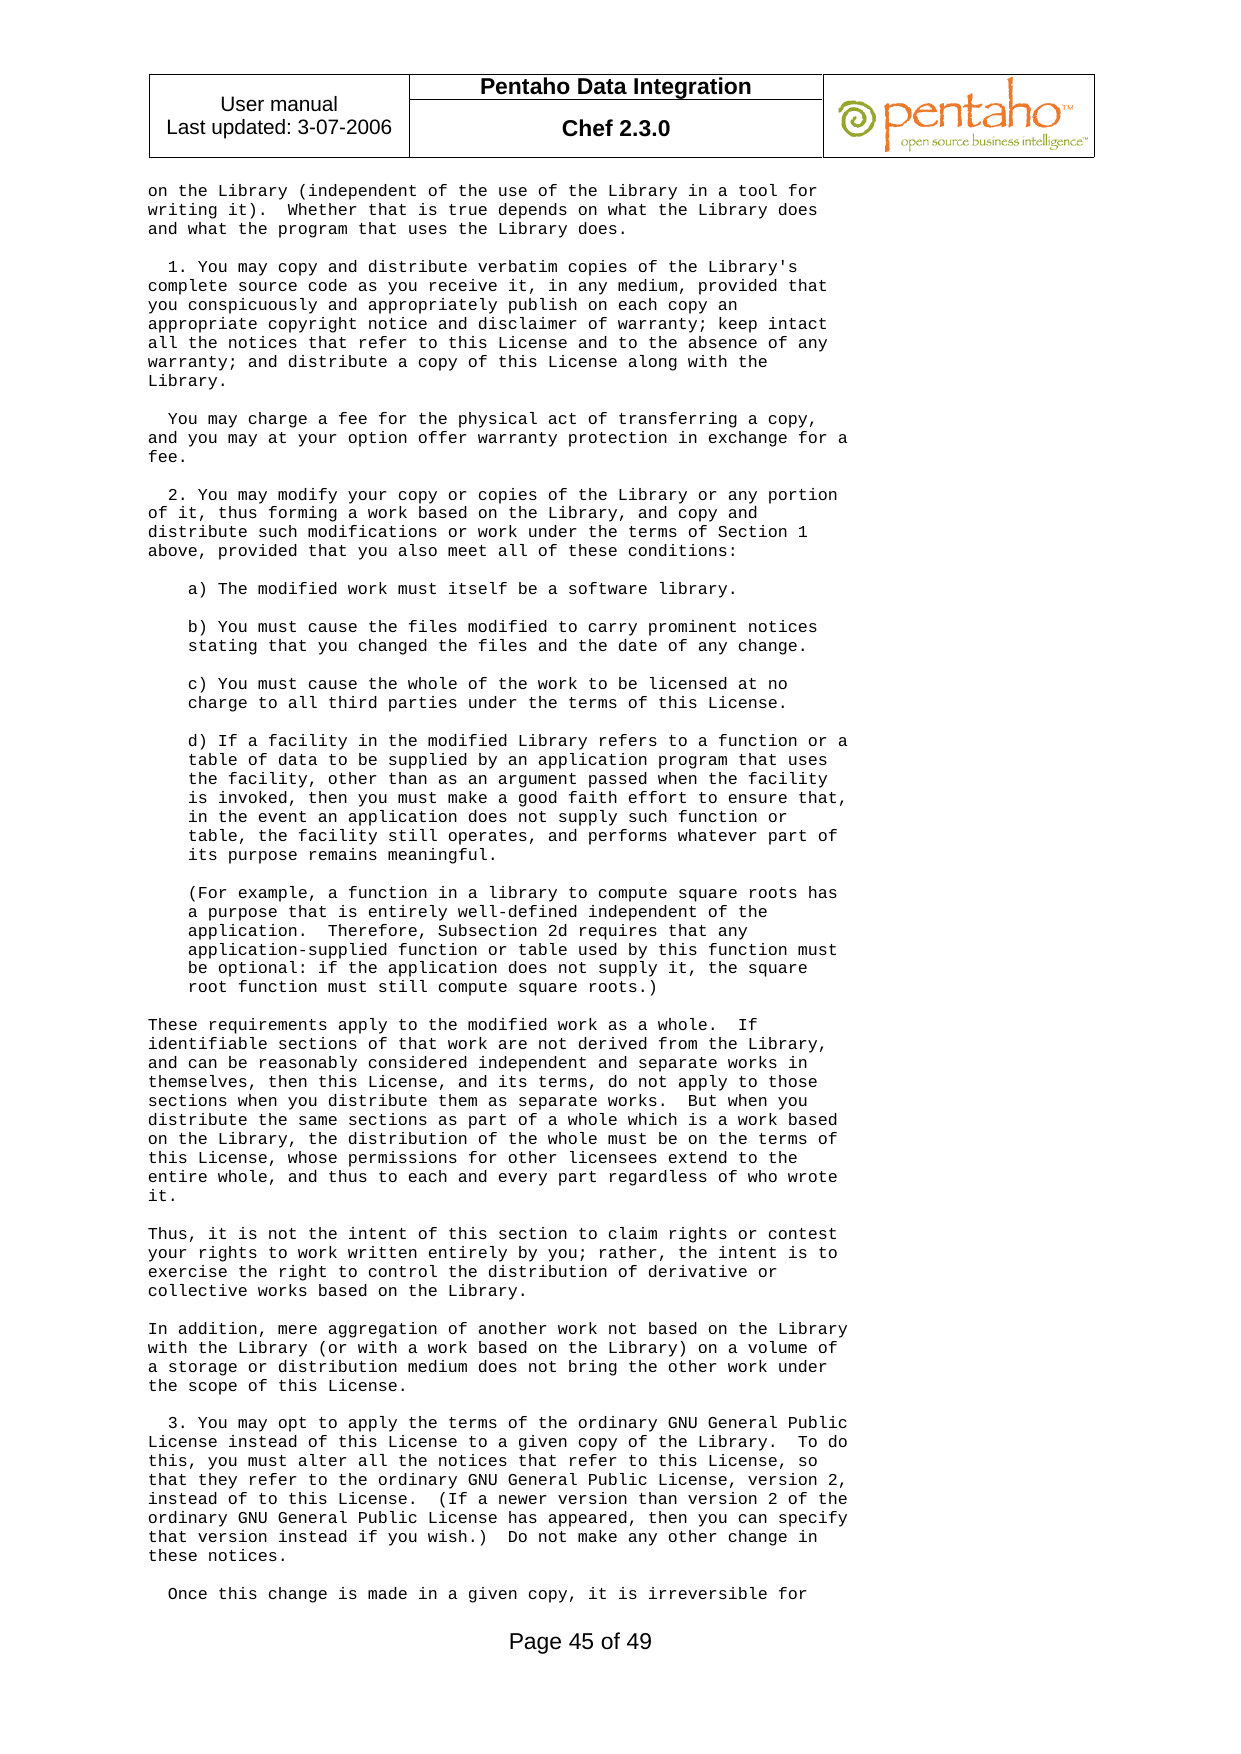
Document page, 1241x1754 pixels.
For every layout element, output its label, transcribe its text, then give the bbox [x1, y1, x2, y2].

text on the Library (independent of the use of the Library in a tool for writing it). Whether that is true depends on what the Library does and what the program that uses the Library does. 1. You may copy and distribute verbatim copies of the Library's complete source code as you receive it, in any medium, provided that you conspicuously and appropriately publish on each copy an appropriate copyright notice and disclaimer of warranty; keep intact all the notices that refer to this License and to the absence of any warranty; and distribute a copy of this License along with the Library. You may charge a fee for the physical act of transferring a copy, and you may at your option offer warranty protection in exchange for a fee. 2. You may modify your copy or copies of the Library or any portion of it, thus forming a work based on the Library, and copy and distribute such modifications or work under the terms of Section 1 above, provided that you also meet all of these conditions: a) The modified work must itself be a software library. b) You must cause the files modified to carry prominent notices stating that you changed the files and the date of any change. c) You must cause the whole of the work to be licensed at no charge to all third parties under the terms of this License. d) If a facility in the modified Library refers to a function or a table of data to be supplied by an application program that uses the facility, other than as an argument passed when the facility is invoked, then you must make a good faith effort to ensure that, in the event an application does not supply such function or table, the facility still operates, and performs whatever part of its purpose remains meaningful. (For example, a function in a library to compute square roots has a purpose that is entirely well-defined independent of the application. Therefore, Subsection 2d requires that any application-supplied function or table used by this function must be optional: if the application does not supply it, the square root function must still compute square roots.) These requirements apply to the modified work as a whole. If identifiable sections of that work are not derived from the Library, and can be reasonably considered independent and separate works in themselves, then this License, and its terms, do not apply to those sections when you distribute them as separate works. But when you distribute the same sections as part of a whole which is a work based on the Library, the distribution of the whole must be on the terms of this License, whose permissions for other licensees extend to the entire whole, and thus to each and every part regardless of who wrote it. Thus, it is not the intent of this section to claim rights or contest your rights to work written entirely by you; rather, the intent is to exercise the right to control the distribution of derivative or collective works based on the Library. In addition, mere aggregation of another work not based on the Library with the Library (or with a work based on the Library) on a volume of a storage or distribution medium does not bring the other work under the scope of this License. 3. You may opt to apply the terms of the ordinary GNU General Public License instead of this License to a given copy of the Library. To do this, you must alter all the notices that refer to this License, so that they refer to the ordinary GNU General Public License, version 2, instead of to this License. (If a newer version than version 2 of the ordinary GNU General Public License has appeared, then you can specify that version instead if you wish.) Do not make any other change in these notices. Once this change is made in a given copy, it is irreversible for [148, 183, 1092, 1604]
